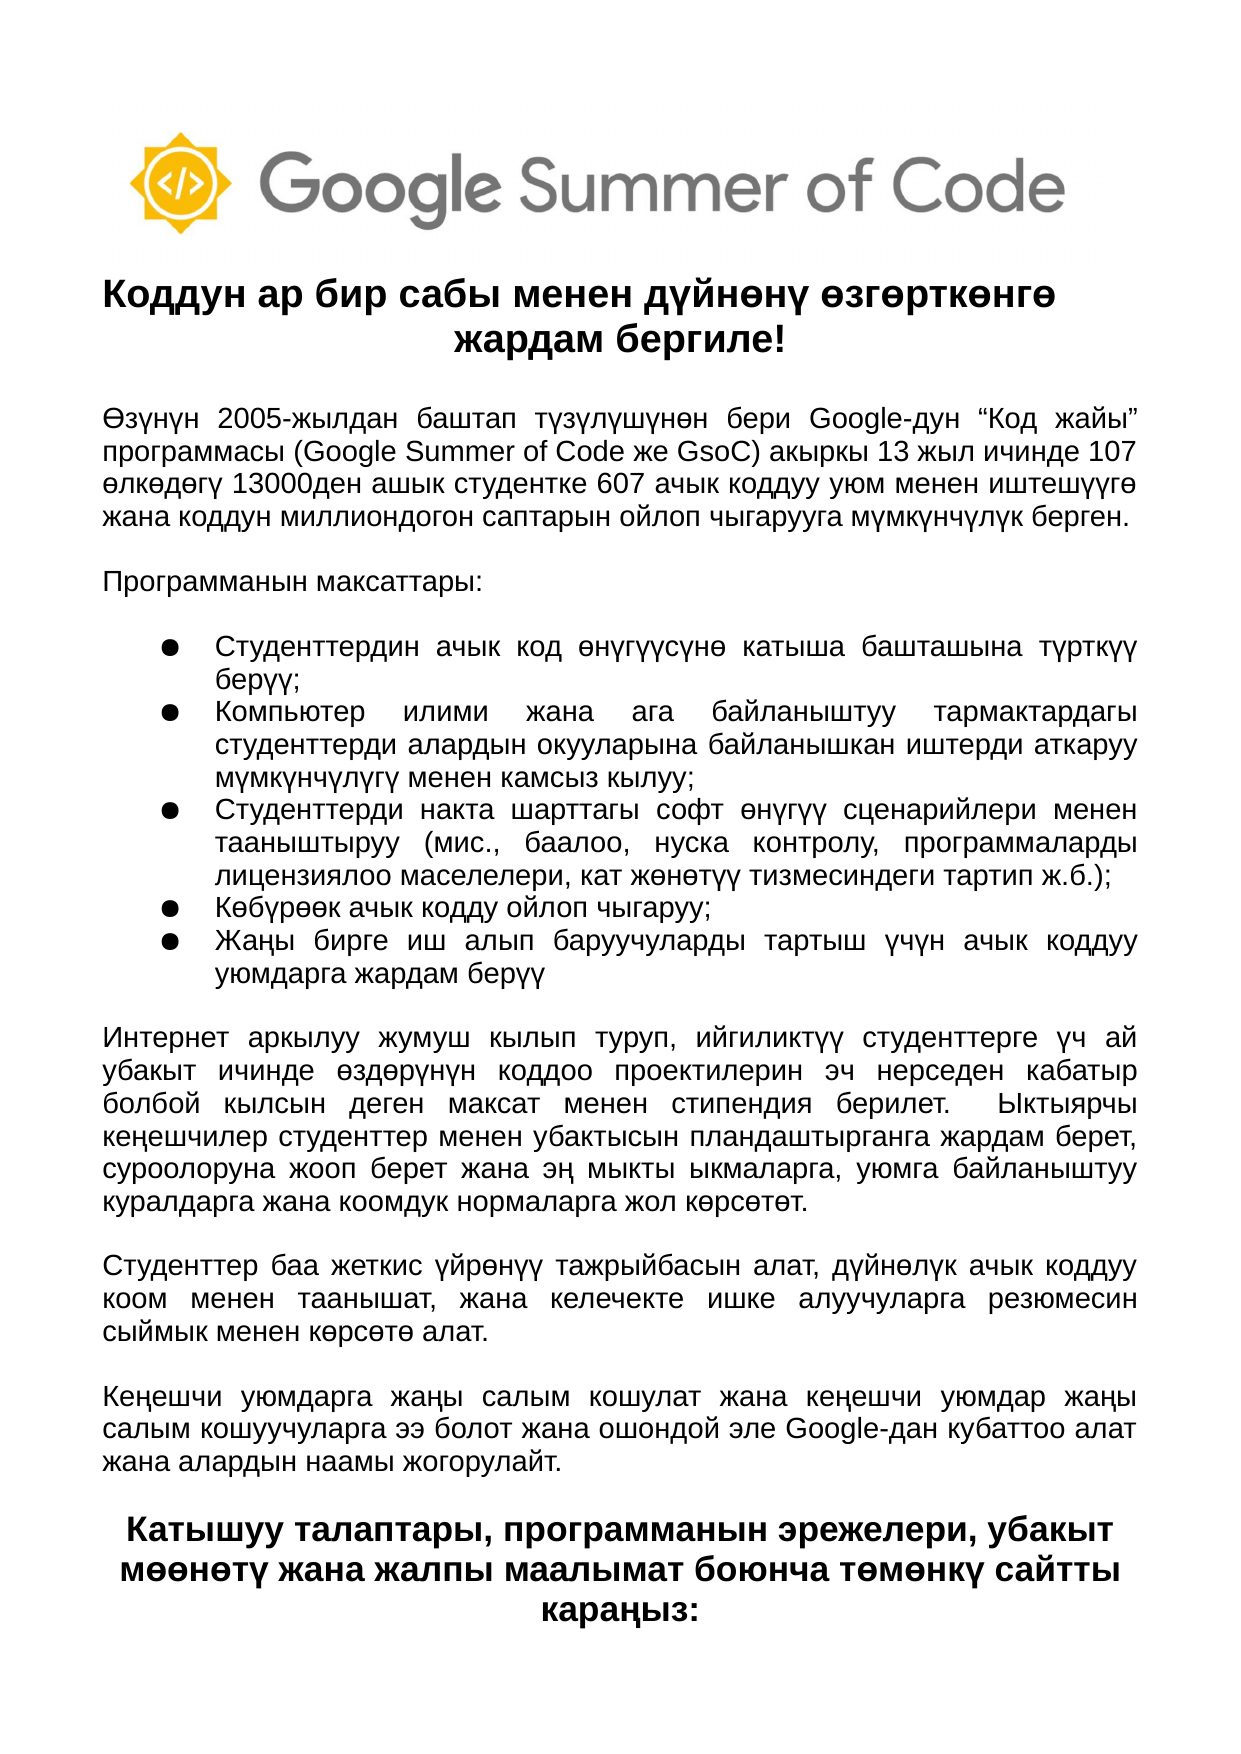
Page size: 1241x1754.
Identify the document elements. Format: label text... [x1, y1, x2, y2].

list Көбүрөөк ачык кодду ойлоп чыгаруу; [158, 891, 1138, 924]
text Коддун ар бир сабы менен дүйнөнү өзгөрткөнгө жардам бергиле! [102, 272, 1138, 361]
text Өзүнүн 2005-жылдан баштап түзүлүшүнөн бери Google-дун “Код жайы” программасы (Google Summer of Code же GsoC) акыркы 13 жыл ичинде 107 өлкөдөгү 13000ден ашык студентке 607 ачык коддуу уюм менен иштешүүгө жана коддун миллиондогон саптарын ойлоп чыгарууга мүмкүнчүлүк берген. [102, 402, 1138, 533]
text Программанын максаттары: [102, 565, 1138, 598]
text Катышуу талаптары, программанын эрежелери, убакыт мөөнөтү жана жалпы маалымат боюнча төмөнкү сайтты караңыз: [102, 1510, 1138, 1629]
list Студенттердин ачык код өнүгүүсүнө катыша башташына түрткүү берүү; [158, 630, 1138, 695]
list Жаңы бирге иш алып баруучуларды тартыш үчүн ачык коддуу уюмдарга жардам берүү [158, 924, 1138, 989]
text Кеңешчи уюмдарга жаңы салым кошулат жана кеңешчи уюмдар жаңы салым кошуучуларга ээ болот жана ошондой эле Google-дан кубаттоо алат жана алардын наамы жогорулайт. [102, 1380, 1138, 1478]
picture [102, 102, 1106, 272]
text Студенттер баа жеткис үйрөнүү тажрыйбасын алат, дүйнөлүк ачык коддуу коом менен таанышат, жана келечекте ишке алуучуларга резюмесин сыймык менен көрсөтө алат. [102, 1250, 1138, 1347]
list Cтуденттерди накта шарттагы софт өнүгүү сценарийлери менен тааныштыруу (мис., баалоо, нуска контролу, программаларды лицензиялоо маселелери, кат жөнөтүү тизмесиндеги тартип ж.б.); [158, 793, 1138, 891]
list Компьютер илими жана ага байланыштуу тармактардагы студенттерди алардын окууларына байланышкан иштерди аткаруу мүмкүнчүлүгү менен камсыз кылуу; [158, 695, 1138, 793]
text Интернет аркылуу жумуш кылып туруп, ийгиликтүү студенттерге үч ай убакыт ичинде өздөрүнүн коддоо проектилерин эч нерседен кабатыр болбой кылсын деген максат менен стипендия берилет. Ыктыярчы кеңешчилер студенттер менен убактысын пландаштырганга жардам берет, суроолоруна жооп берет жана эң мыкты ыкмаларга, уюмга байланыштуу куралдарга жана коомдук нормаларга жол көрсөтөт. [102, 1022, 1138, 1217]
